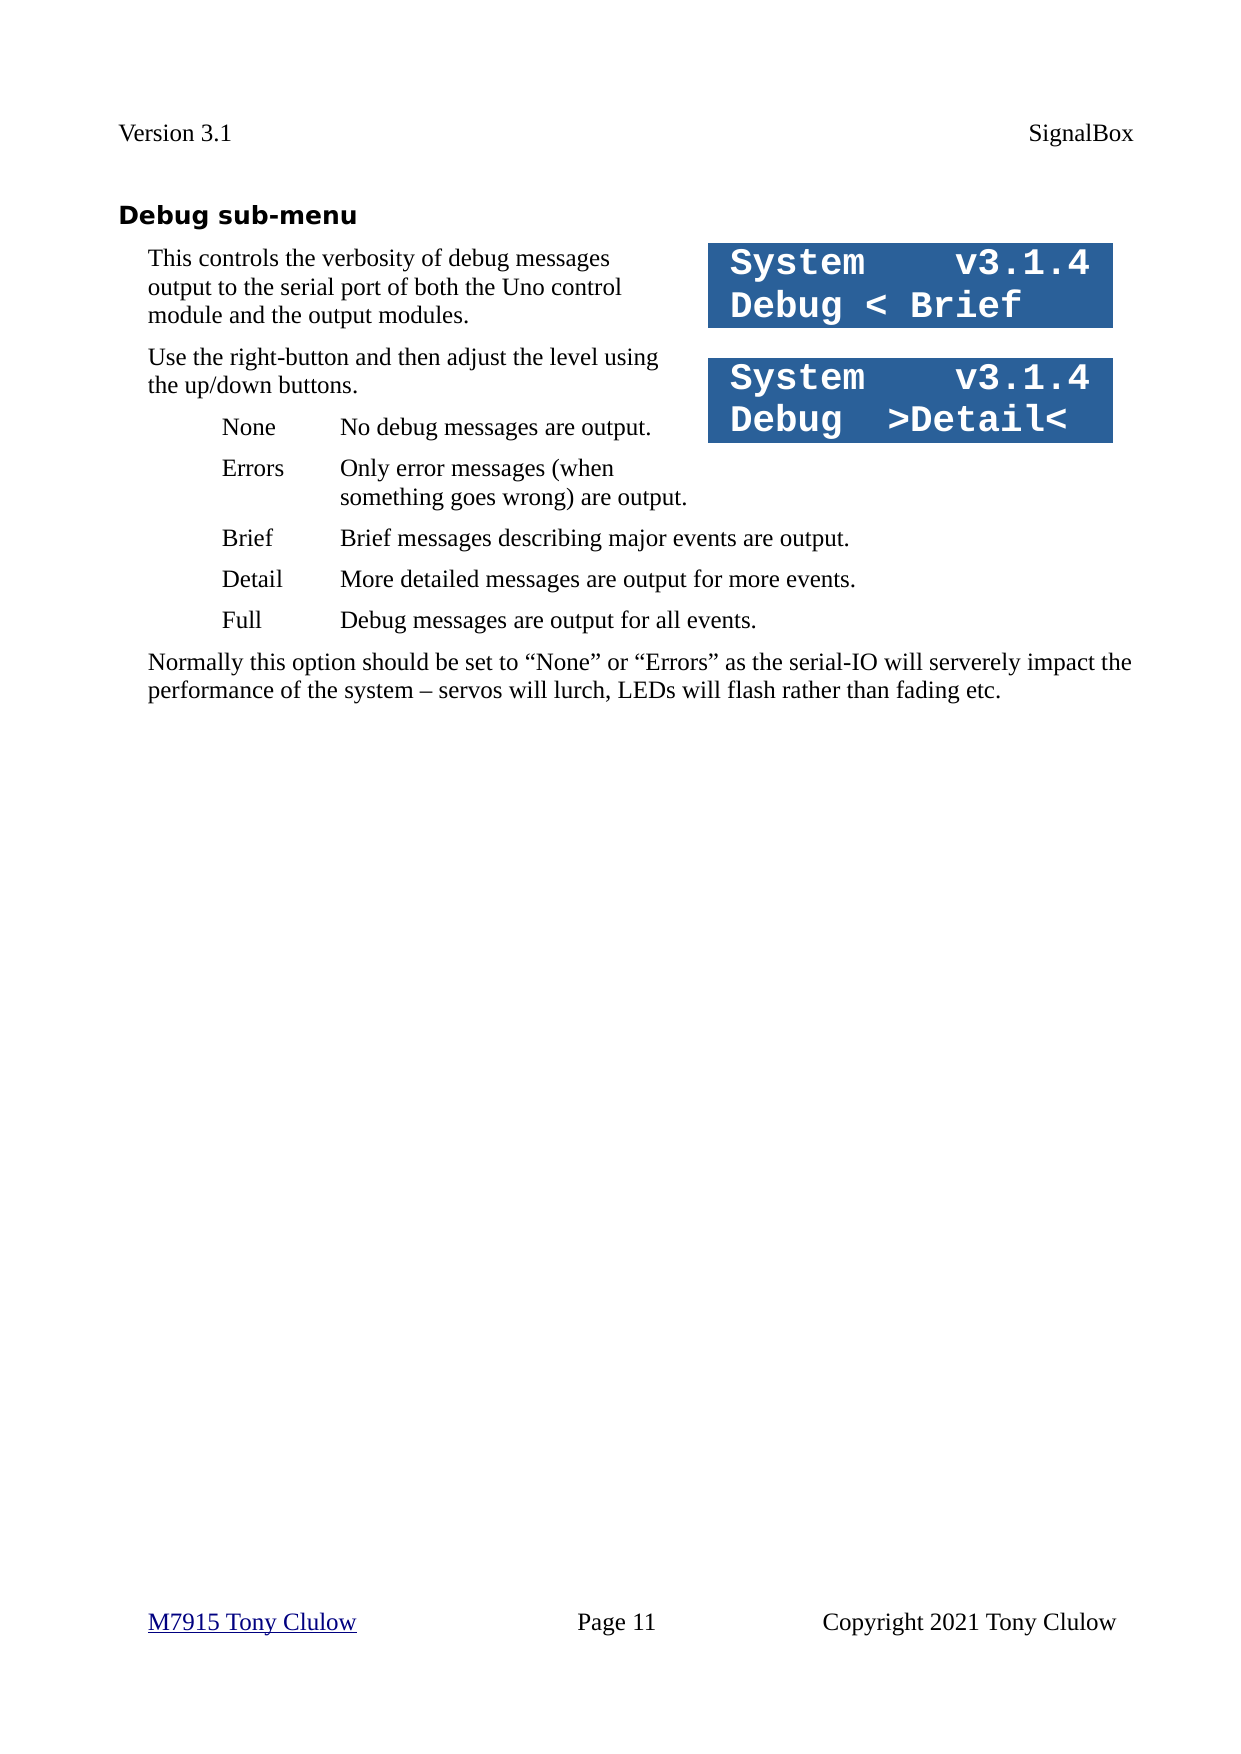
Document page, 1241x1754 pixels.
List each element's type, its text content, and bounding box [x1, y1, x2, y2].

text Errors Only error messages (when something goes wrong) are output. [222, 453, 1134, 511]
subtitle Debug sub-menu [118, 201, 1134, 231]
text Detail More detailed messages are output for more events. [222, 564, 1134, 593]
text Brief Brief messages describing major events are output. [222, 523, 1134, 552]
text This controls the verbosity of debug messages output to the serial port of both the Uno control module and the output modules. [148, 243, 1134, 329]
text Full Debug messages are output for all events. [222, 606, 1134, 634]
text None No debug messages are output. [222, 412, 1134, 441]
text Use the right-button and then adjust the level using the up/down buttons. [148, 342, 1134, 399]
text Normally this option should be set to “None” or “Errors” as the serial-IO will serverely impact the performance of the system – servos will lurch, LEDs will flash rather than fading etc. [148, 647, 1134, 704]
